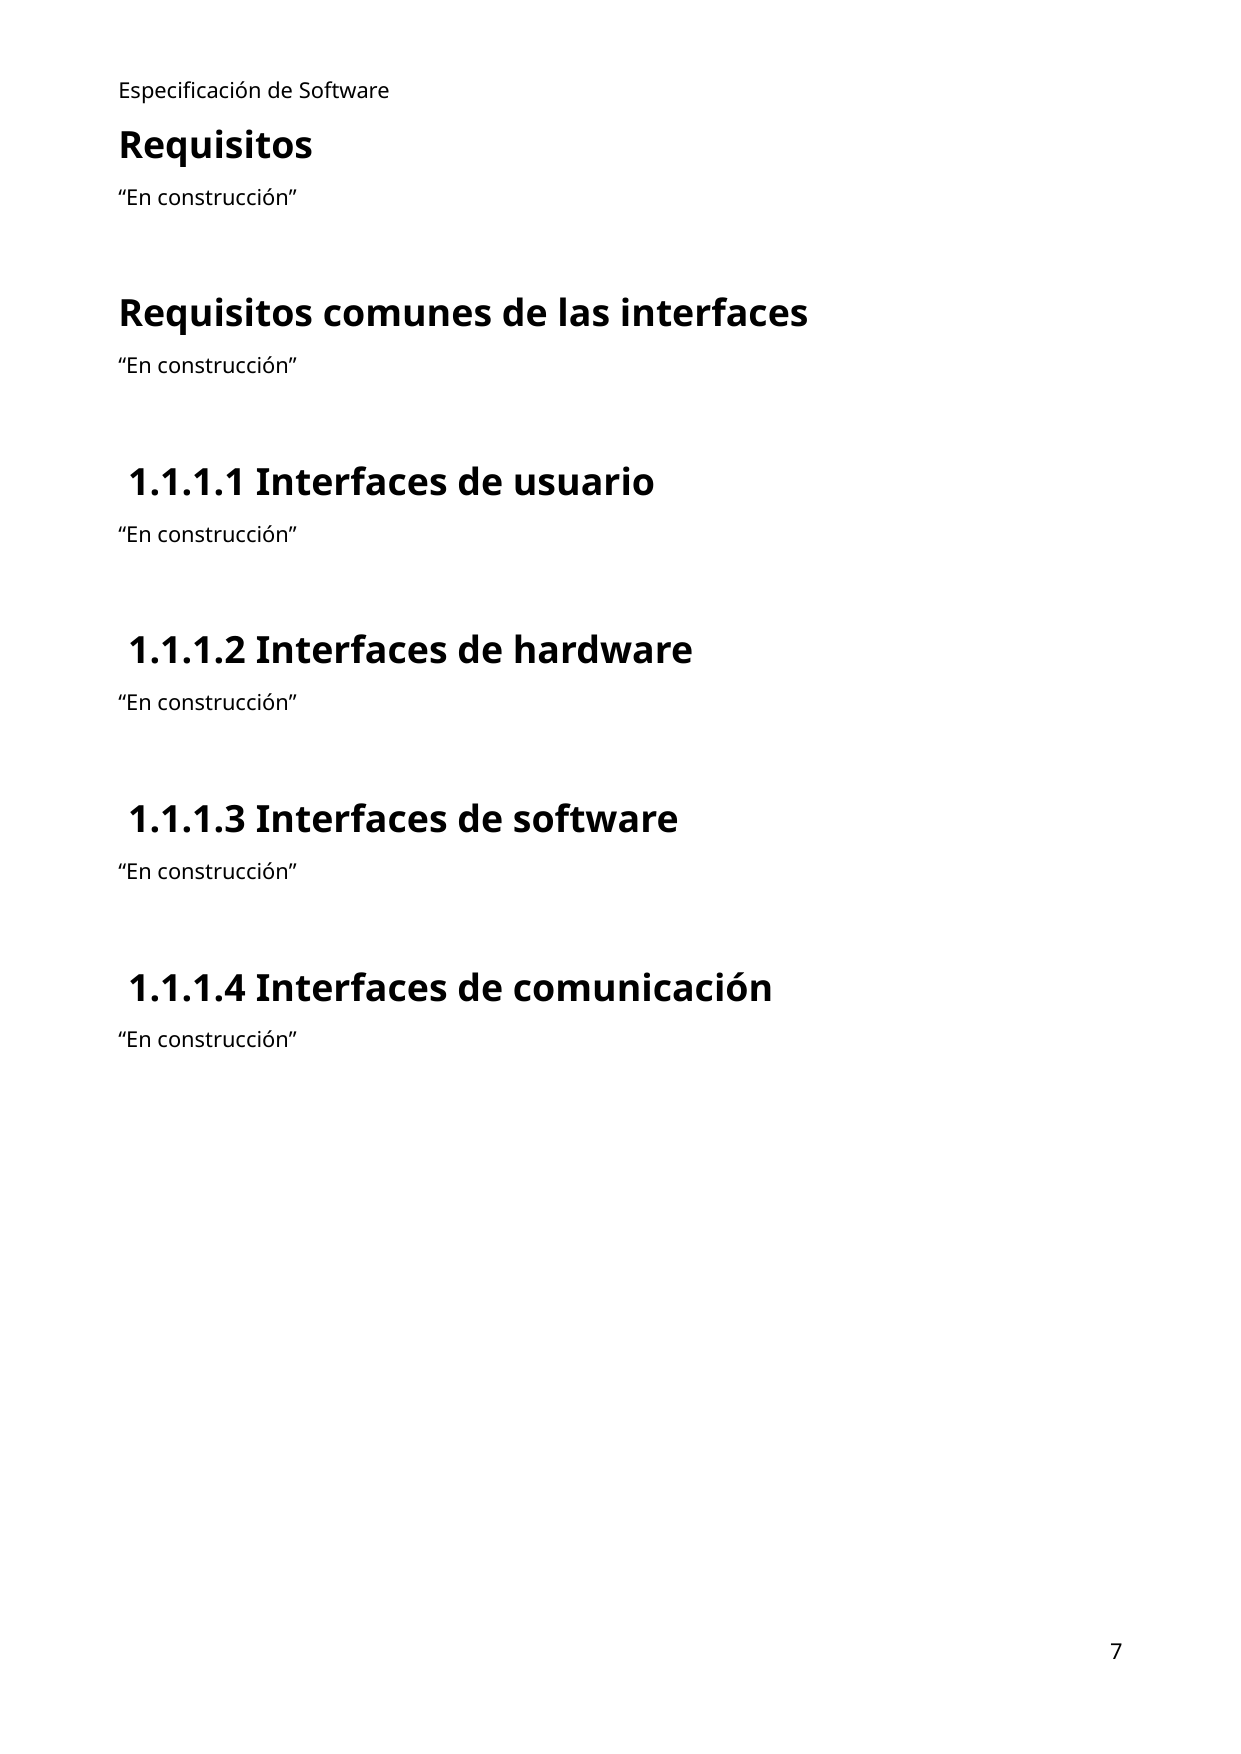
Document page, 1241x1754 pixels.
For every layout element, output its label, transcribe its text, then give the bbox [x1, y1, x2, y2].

subtitle Requisitos comunes de las interfaces [118, 287, 1122, 338]
text “En construcción” [118, 519, 1122, 548]
text “En construcción” [118, 687, 1122, 717]
subtitle Interfaces de software [118, 792, 1122, 843]
text “En construcción” [118, 182, 1122, 211]
subtitle Requisitos [118, 118, 1122, 169]
subtitle Interfaces de usuario [118, 455, 1122, 506]
text “En construcción” [118, 1024, 1122, 1054]
subtitle Interfaces de comunicación [118, 961, 1122, 1012]
text “En construcción” [118, 350, 1122, 380]
text “En construcción” [118, 856, 1122, 886]
subtitle Interfaces de hardware [118, 624, 1122, 675]
